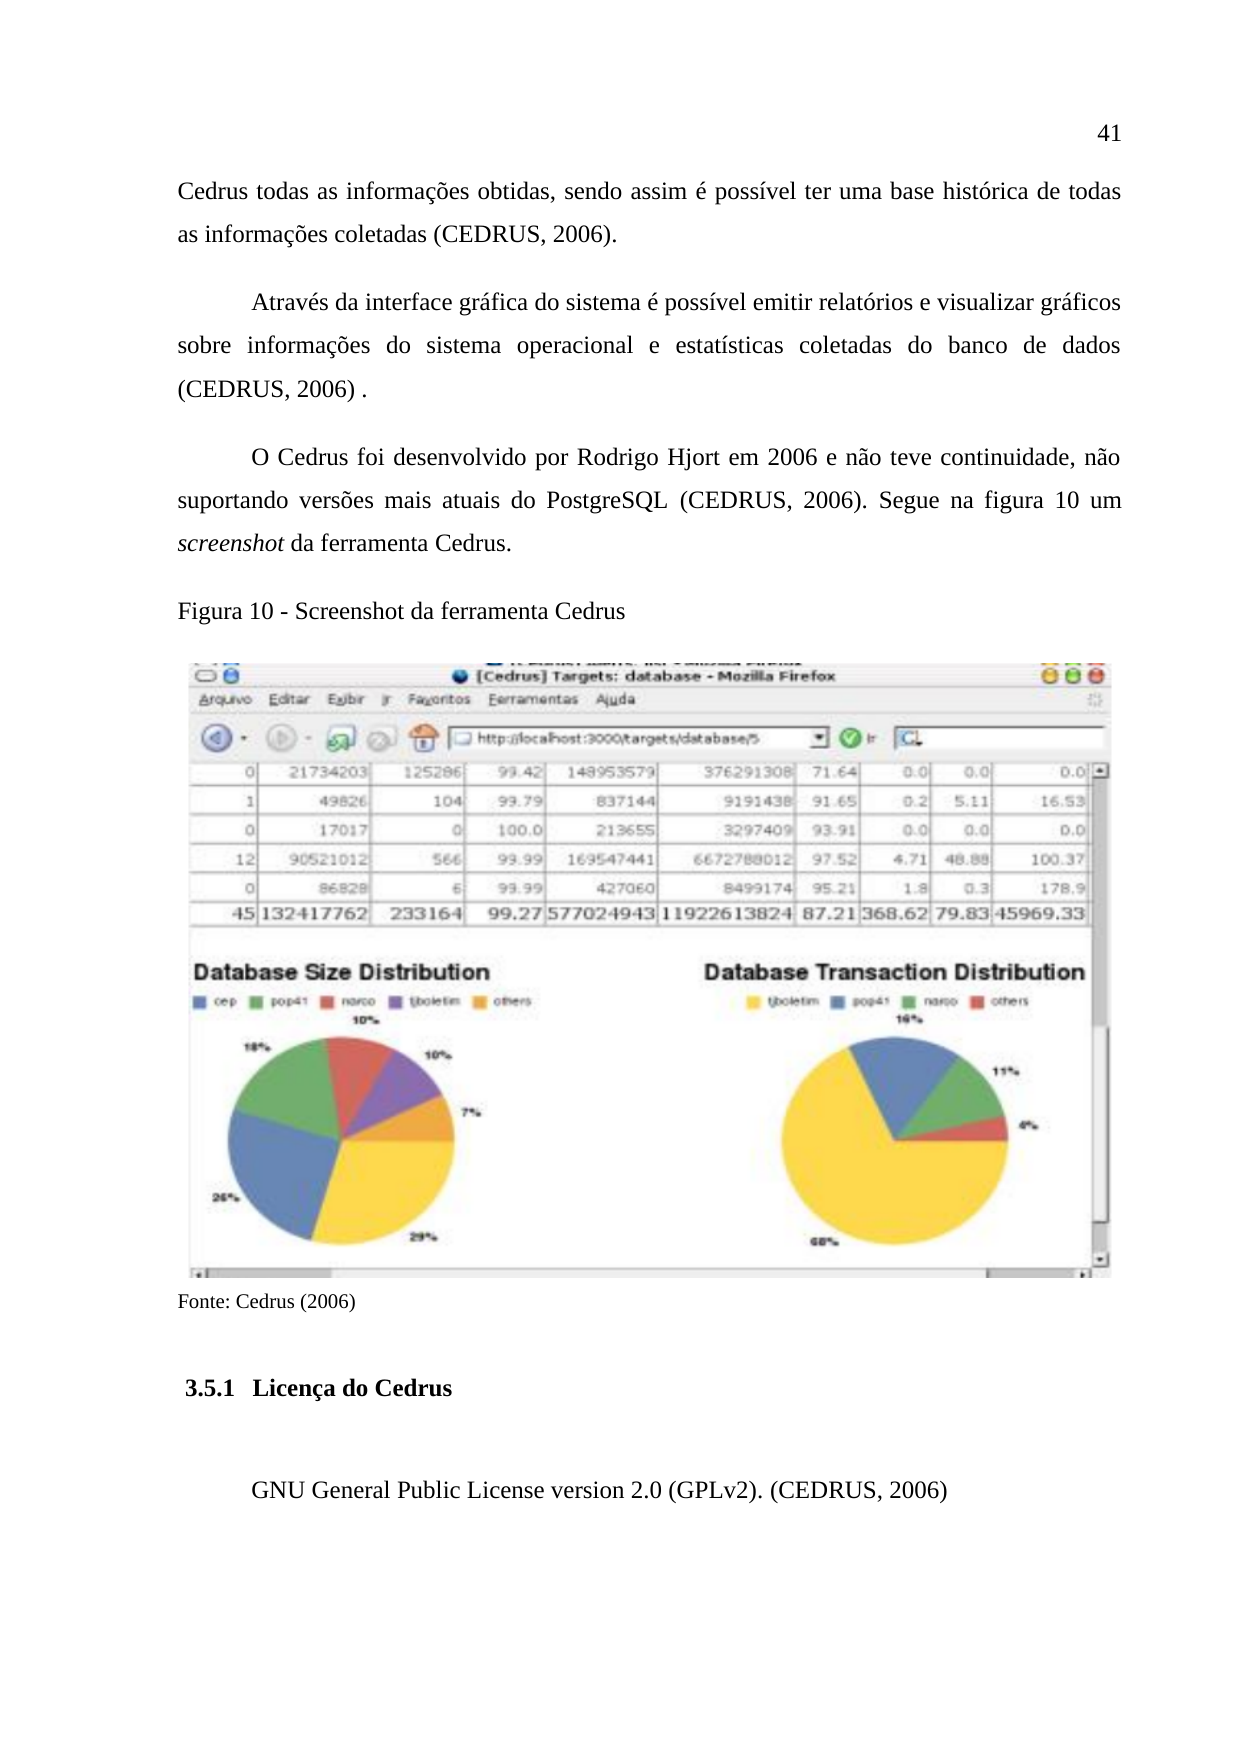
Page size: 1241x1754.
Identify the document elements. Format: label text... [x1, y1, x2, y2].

list Licença do Cedrus [185, 1373, 1122, 1402]
text Através da interface gráfica do sistema é possível emitir relatórios e visualizar gráficos sobre informações do sistema operacional e estatísticas coletadas do banco de dados (CEDRUS, 2006) . [177, 287, 1122, 402]
picture [186, 663, 1113, 1278]
text Cedrus todas as informações obtidas, sendo assim é possível ter uma base histórica de todas as informações coletadas (CEDRUS, 2006). [177, 176, 1122, 248]
text O Cedrus foi desenvolvido por Rodrigo Hjort em 2006 e não teve continuidade, não suportando versões mais atuais do PostgreSQL (CEDRUS, 2006). Segue na figura 10 um screenshot da ferramenta Cedrus. [177, 442, 1122, 557]
text GNU General Public License version 2.0 (GPLv2). (CEDRUS, 2006) [177, 1475, 1122, 1504]
text Fonte: Cedrus (2006) [177, 1278, 1122, 1313]
text Figura 10 - Screenshot da ferramenta Cedrus [177, 596, 1122, 624]
